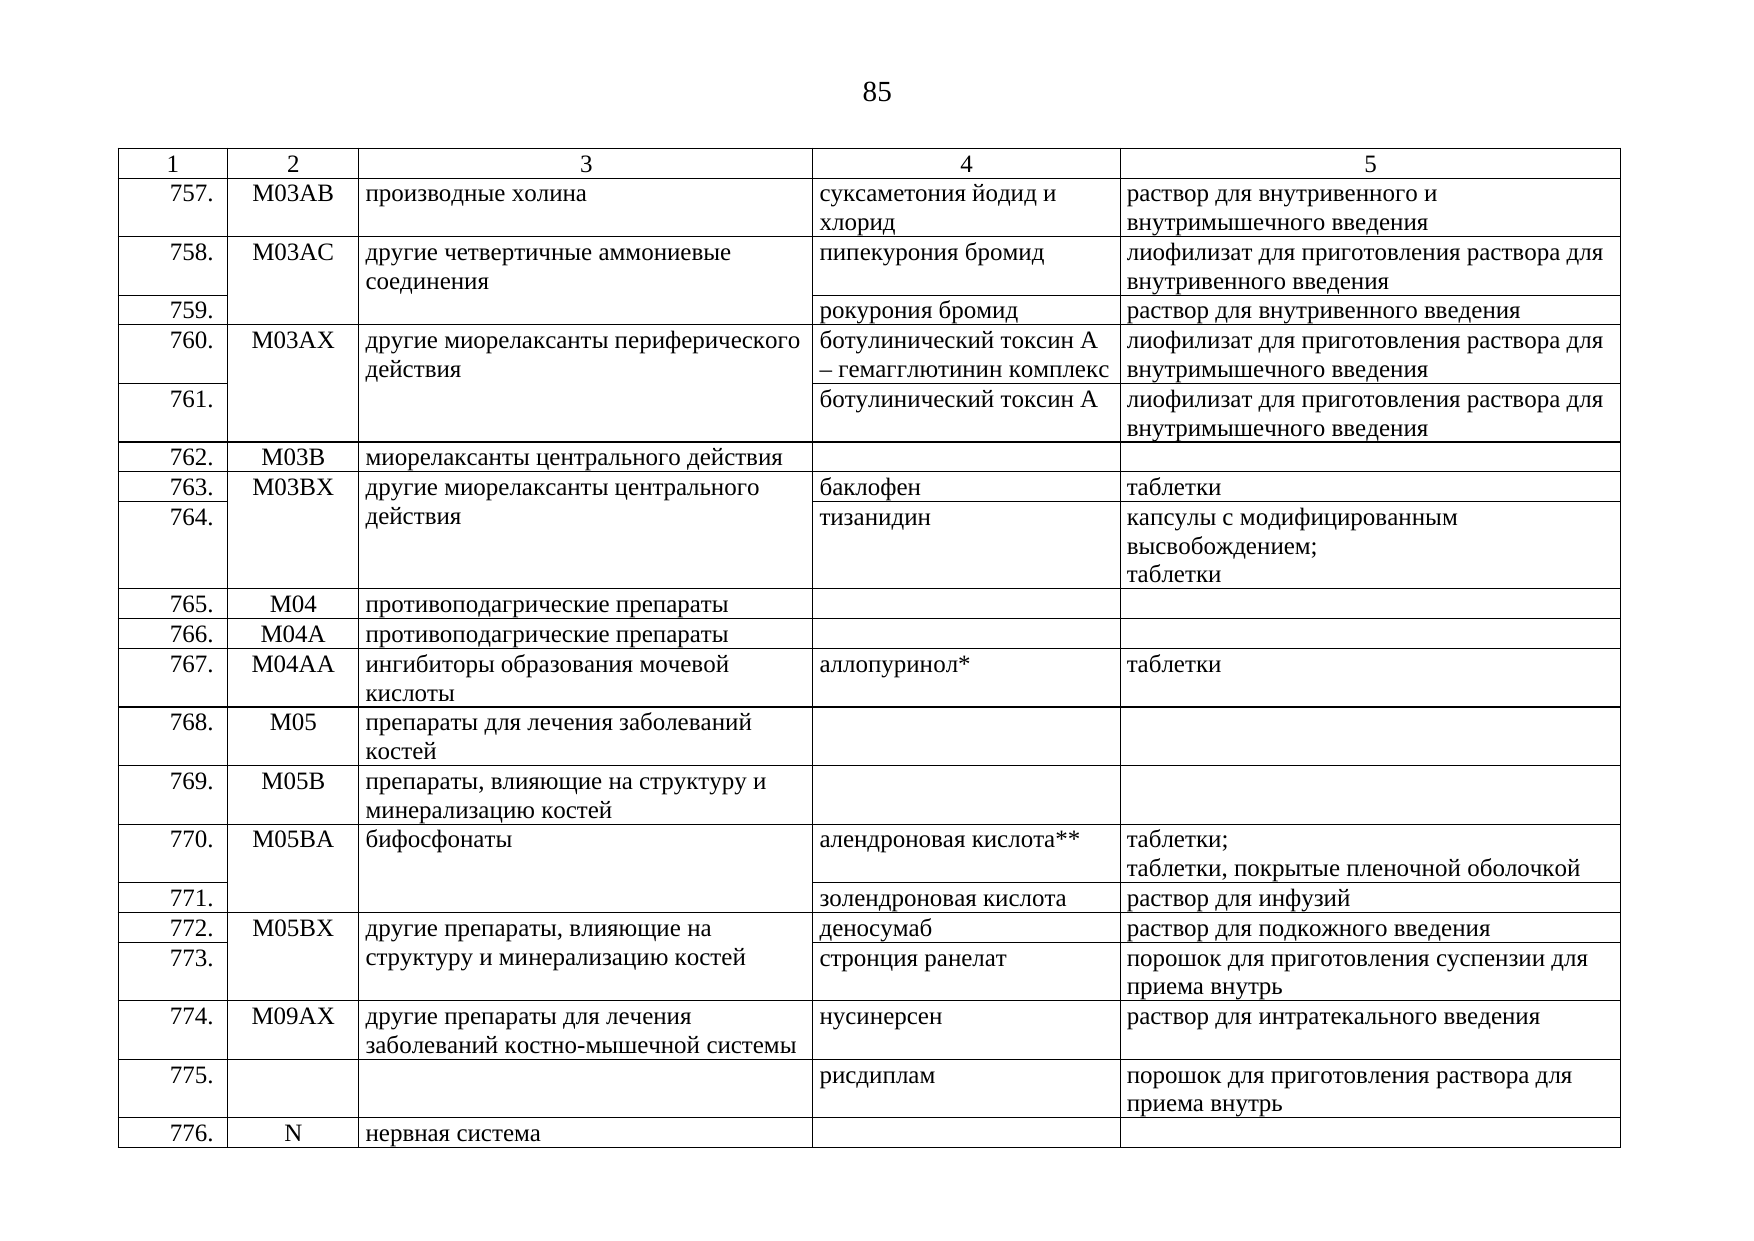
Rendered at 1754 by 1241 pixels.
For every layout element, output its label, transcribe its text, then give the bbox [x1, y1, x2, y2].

table_cell [813, 589, 1120, 618]
table_cell раствор для интратекального введения [1121, 1001, 1620, 1059]
table_cell раствор для подкожного введения [1121, 913, 1620, 942]
table_cell [813, 443, 1120, 471]
table_cell M04A [228, 619, 358, 648]
table_cell лиофилизат для приготовления раствора для внутримышечного введения [1121, 325, 1620, 383]
table_cell [813, 619, 1120, 648]
table_cell [119, 589, 227, 618]
table_cell ингибиторы образования мочевой кислоты [359, 649, 812, 706]
table_cell золендроновая кислота [813, 883, 1120, 912]
table_cell раствор для внутривенного и внутримышечного введения [1121, 179, 1620, 236]
table_cell аллопуринол* [813, 649, 1120, 706]
table_cell производные холина [359, 179, 812, 236]
table_cell таблетки [1121, 649, 1620, 706]
table_cell суксаметония йодид и хлорид [813, 179, 1120, 236]
table_cell [1121, 619, 1620, 648]
table_cell таблетки; таблетки, покрытые пленочной оболочкой [1121, 825, 1620, 882]
table_cell M05B [228, 766, 358, 823]
table_cell миорелаксанты центрального действия [359, 443, 812, 471]
table_cell [1121, 708, 1620, 765]
table_cell [359, 1060, 812, 1117]
table_cell порошок для приготовления раствора для приема внутрь [1121, 1060, 1620, 1117]
table_cell порошок для приготовления суспензии для приема внутрь [1121, 943, 1620, 1000]
table_cell рокурония бромид [813, 296, 1120, 324]
table_cell баклофен [813, 472, 1120, 501]
table_cell M05 [228, 708, 358, 765]
table_cell противоподагрические препараты [359, 589, 812, 618]
table_cell лиофилизат для приготовления раствора для внутривенного введения [1121, 237, 1620, 294]
table_cell [119, 179, 227, 236]
table_cell препараты для лечения заболеваний костей [359, 708, 812, 765]
table_cell бифосфонаты [359, 825, 812, 912]
table_cell противоподагрические препараты [359, 619, 812, 648]
table_cell [1121, 766, 1620, 823]
table_cell [1121, 443, 1620, 471]
table_cell M03АВ [228, 179, 358, 236]
table_cell [119, 913, 227, 942]
table_cell ботулинический токсин А [813, 384, 1120, 441]
table_cell нервная система [359, 1118, 812, 1147]
table_cell раствор для инфузий [1121, 883, 1620, 912]
table_cell [119, 384, 227, 441]
table_cell [119, 766, 227, 823]
table_cell пипекурония бромид [813, 237, 1120, 294]
table_cell [813, 708, 1120, 765]
table_cell [119, 1118, 227, 1147]
table_cell [119, 708, 227, 765]
table_cell M03BX [228, 472, 358, 588]
table_cell деносумаб [813, 913, 1120, 942]
table_cell другие миорелаксанты периферического действия [359, 325, 812, 383]
table_cell капсулы с модифицированным высвобождением; таблетки [1121, 502, 1620, 588]
table_cell другие четвертичные аммониевые соединения [359, 237, 812, 324]
table_cell [1121, 1118, 1620, 1147]
table_cell [119, 883, 227, 912]
table_cell М09АХ [228, 1001, 358, 1059]
table_cell [119, 1060, 227, 1117]
table_header 3 [359, 149, 812, 177]
table_cell [119, 502, 227, 588]
table_cell M04AA [228, 649, 358, 706]
table_cell другие препараты, влияющие на структуру и минерализацию костей [359, 913, 812, 1000]
table_cell лиофилизат для приготовления раствора для внутримышечного введения [1121, 384, 1620, 441]
table_cell [813, 766, 1120, 823]
table_cell M05BA [228, 825, 358, 912]
table_cell М03АХ [228, 325, 358, 383]
table_cell [119, 237, 227, 294]
table_cell [1121, 589, 1620, 618]
table_cell [119, 325, 227, 383]
table_cell [119, 1001, 227, 1059]
table_header 4 [813, 149, 1120, 177]
table_cell таблетки [1121, 472, 1620, 501]
table_cell алендроновая кислота** [813, 825, 1120, 882]
table_cell [119, 472, 227, 501]
table_cell другие миорелаксанты центрального действия [359, 472, 812, 588]
table_cell рисдиплам [813, 1060, 1120, 1117]
table_cell другие препараты для лечения заболеваний костно-мышечной системы [359, 1001, 812, 1059]
table_cell [228, 383, 358, 441]
table_cell тизанидин [813, 502, 1120, 588]
table_cell M04 [228, 589, 358, 618]
table_cell N [228, 1118, 358, 1147]
table_header 1 [119, 149, 227, 177]
table_header 2 [228, 149, 358, 177]
table_cell [119, 443, 227, 471]
table_cell нусинерсен [813, 1001, 1120, 1059]
table_cell [359, 383, 812, 441]
table_cell [813, 1118, 1120, 1147]
table_cell препараты, влияющие на структуру и минерализацию костей [359, 766, 812, 823]
table_cell [228, 1060, 358, 1117]
table_header 5 [1121, 149, 1620, 177]
table_cell [119, 943, 227, 1000]
table_cell [119, 296, 227, 324]
table_cell M05BX [228, 913, 358, 1000]
table_cell M03АС [228, 237, 358, 324]
table_cell [119, 649, 227, 706]
table_cell [119, 619, 227, 648]
table_cell M03B [228, 443, 358, 471]
table_cell стронция ранелат [813, 943, 1120, 1000]
table_cell раствор для внутривенного введения [1121, 296, 1620, 324]
table_cell [119, 825, 227, 882]
table_cell ботулинический токсин А – гемагглютинин комплекс [813, 325, 1120, 383]
